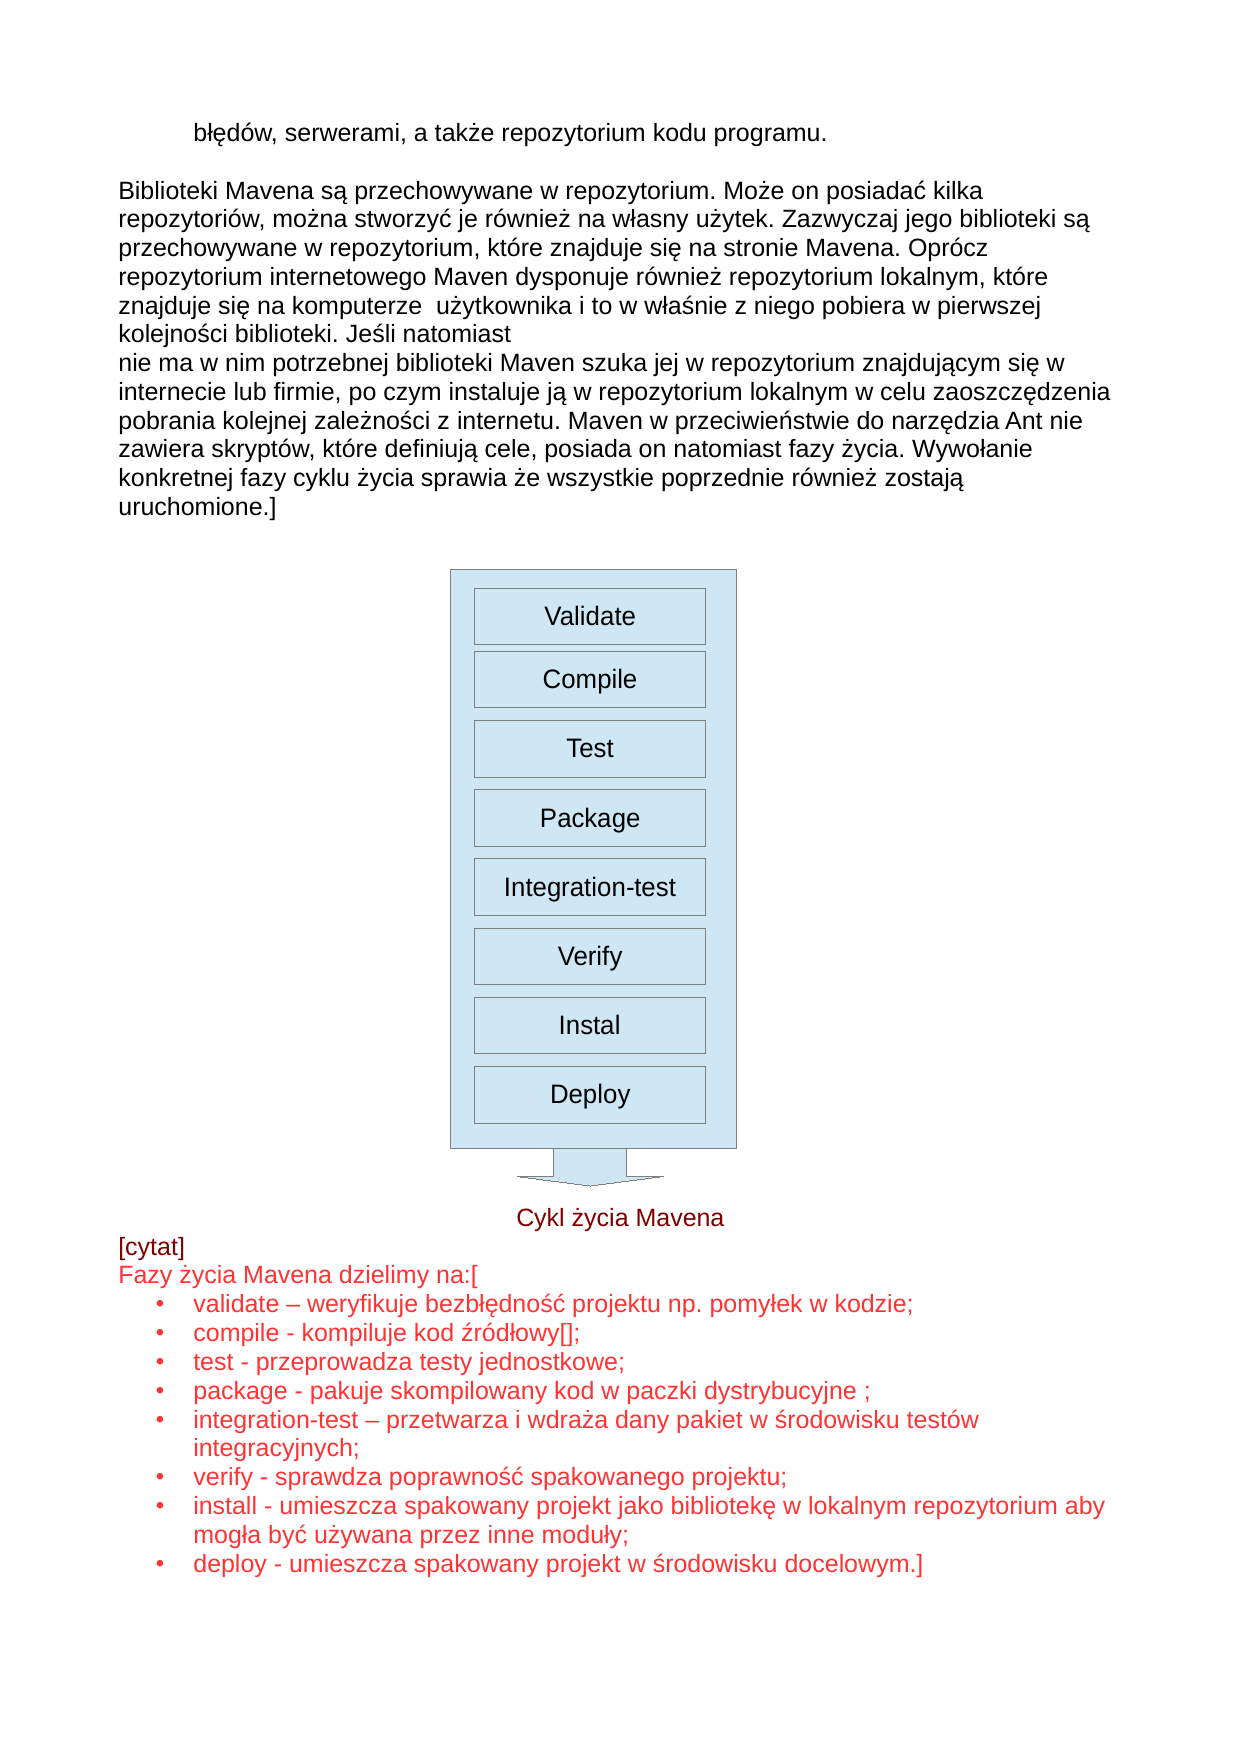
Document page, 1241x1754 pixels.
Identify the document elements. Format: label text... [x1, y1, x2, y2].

list błędów, serwerami, a także repozytorium kodu programu. [156, 118, 1122, 147]
list validate – weryfikuje bezbłędność projektu np. pomyłek w kodzie; [156, 1289, 1122, 1318]
text Biblioteki Mavena są przechowywane w repozytorium. Może on posiadać kilka repozytoriów, można stworzyć je również na własny użytek. Zazwyczaj jego biblioteki są przechowywane w repozytorium, które znajduje się na stronie Mavena. Oprócz repozytorium internetowego Maven dysponuje również repozytorium lokalnym, które znajduje się na komputerze użytkownika i to w właśnie z niego pobiera w pierwszej kolejności biblioteki. Jeśli natomiast [118, 176, 1122, 348]
text [cytat] [118, 1232, 1122, 1260]
text nie ma w nim potrzebnej biblioteki Maven szuka jej w repozytorium znajdującym się w internecie lub firmie, po czym instaluje ją w repozytorium lokalnym w celu zaoszczędzenia pobrania kolejnej zależności z internetu. Maven w przeciwieństwie do narzędzia Ant nie zawiera skryptów, które definiują cele, posiada on natomiast fazy życia. Wywołanie konkretnej fazy cyklu życia sprawia że wszystkie poprzednie również zostają uruchomione.] [118, 348, 1122, 521]
list compile - kompiluje kod źródłowy[]; [156, 1318, 1122, 1347]
list integration-test – przetwarza i wdraża dany pakiet w środowisku testów integracyjnych; [156, 1404, 1122, 1462]
list verify - sprawdza poprawność spakowanego projektu; [156, 1462, 1122, 1491]
list deploy - umieszcza spakowany projekt w środowisku docelowym.] [156, 1549, 1122, 1577]
list package - pakuje skompilowany kod w paczki dystrybucyjne ; [156, 1376, 1122, 1404]
list test - przeprowadza testy jednostkowe; [156, 1347, 1122, 1376]
text Fazy życia Mavena dzielimy na:[ [118, 1260, 1122, 1289]
text Cykl życia Mavena [118, 521, 1122, 1232]
list install - umieszcza spakowany projekt jako bibliotekę w lokalnym repozytorium aby mogła być używana przez inne moduły; [156, 1491, 1122, 1549]
